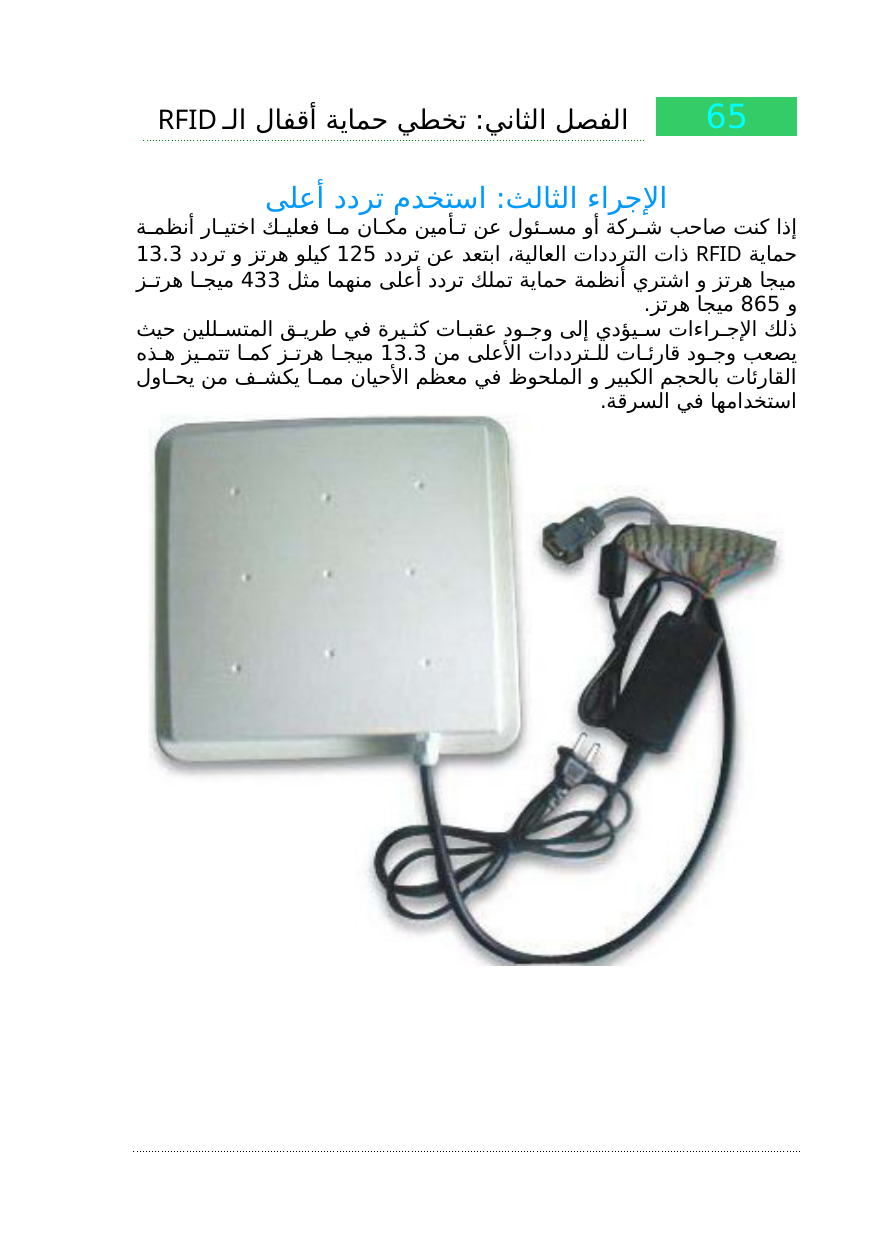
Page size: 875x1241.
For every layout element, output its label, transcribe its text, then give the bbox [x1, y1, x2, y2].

text ذلك الإجراءات سيؤدي إلى وجود عقبات كثيرة في طريق المتسللين حيث يصعب وجود قارئات للترددات الأعلى من 13.3 ميجا هرتز كما تتميز هذه القارئات بالحجم الكبير و الملحوظ في معظم الأحيان مما يكشف من يحاول استخدامها في السرقة. [136, 317, 797, 414]
picture [148, 413, 786, 966]
text إذا كنت صاحب شركة أو مسئول عن تأمين مكان ما فعليك اختيار أنظمة حماية RFID ذات الترددات العالية، ابتعد عن تردد 125 كيلو هرتز و تردد 13.3 ميجا هرتز و اشتري أنظمة حماية تملك تردد أعلى منهما مثل 433 ميجا هرتز و 865 ميجا هرتز. [136, 215, 797, 317]
subtitle الإجراء الثالث: استخدم تردد أعلى [136, 181, 797, 215]
